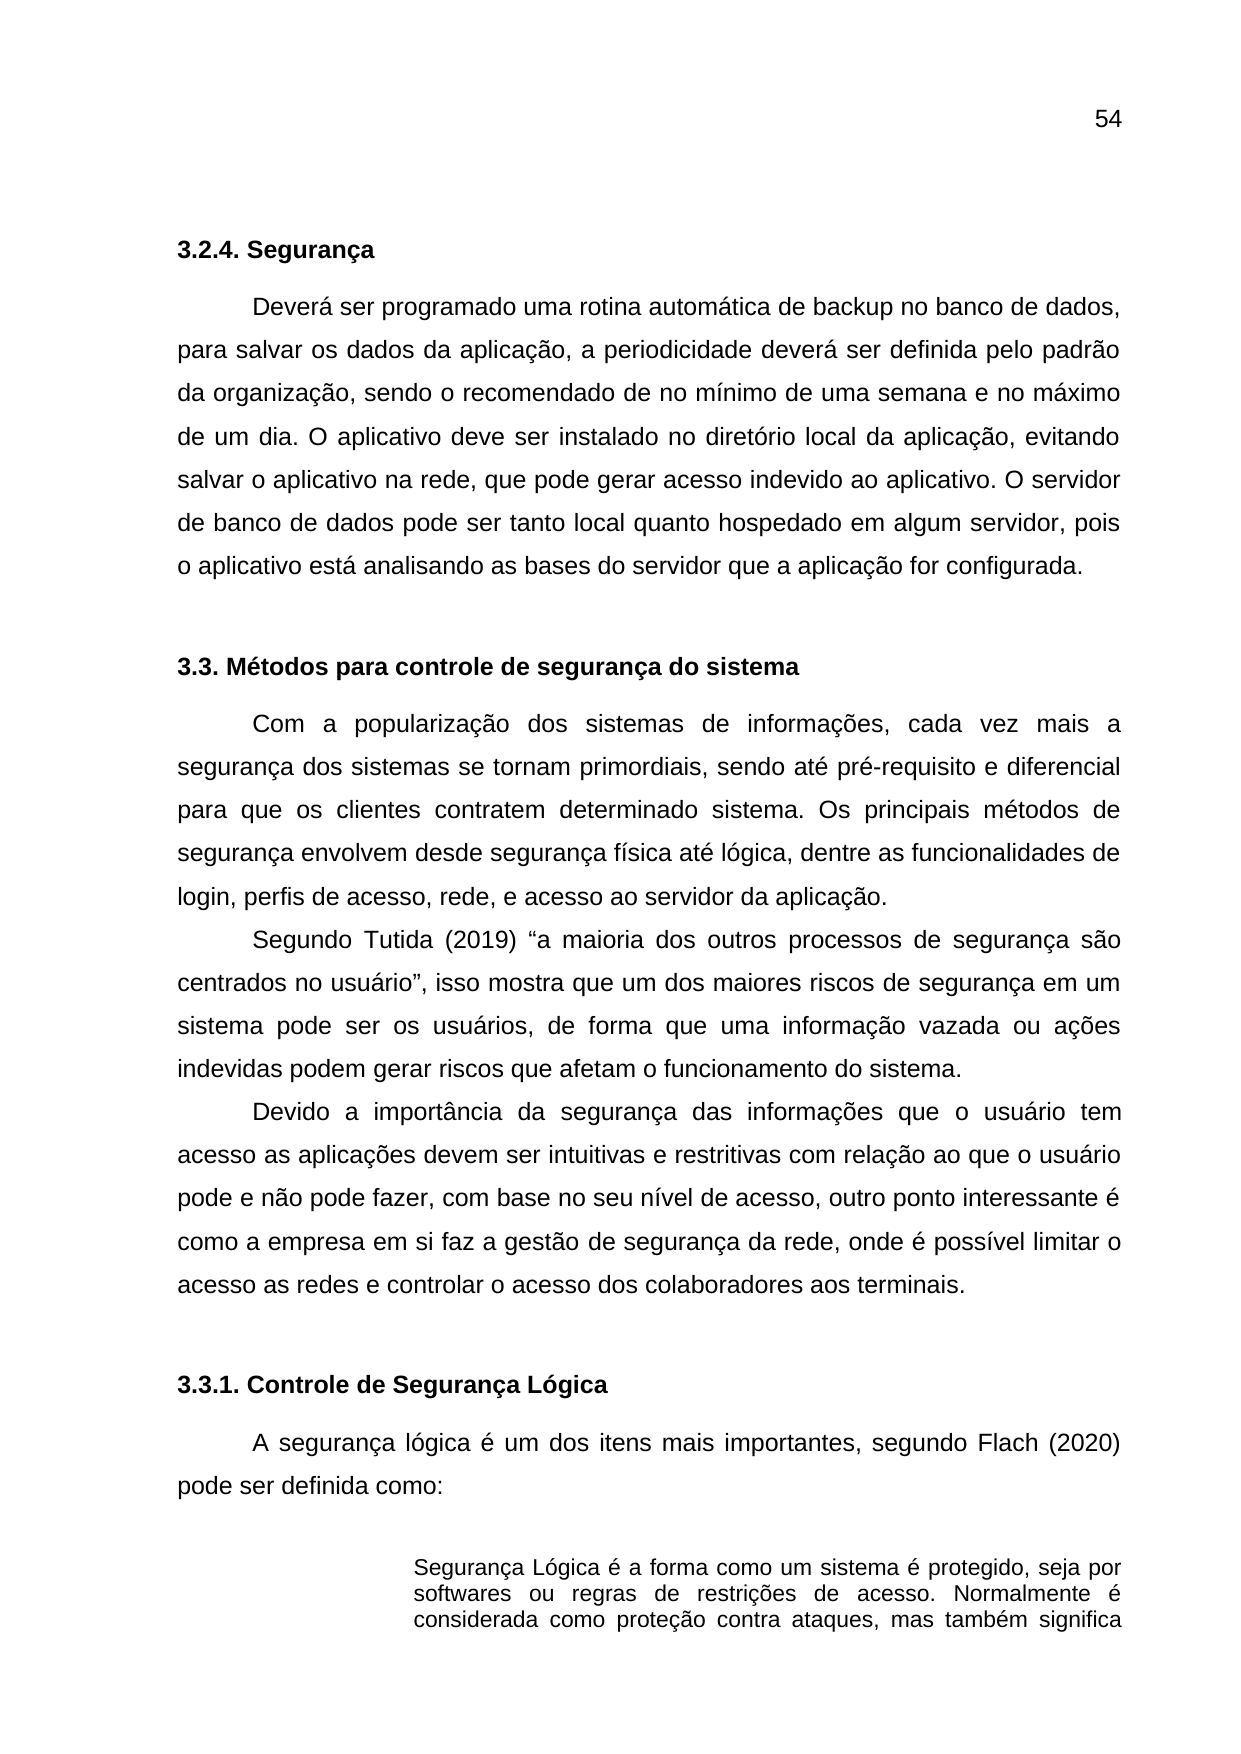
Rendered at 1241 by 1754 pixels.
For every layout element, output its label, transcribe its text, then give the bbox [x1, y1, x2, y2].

subtitle 3.3.1. Controle de Segurança Lógica [177, 1370, 1122, 1399]
text Devido a importância da segurança das informações que o usuário tem acesso as aplicações devem ser intuitivas e restritivas com relação ao que o usuário pode e não pode fazer, com base no seu nível de acesso, outro ponto interessante é como a empresa em si faz a gestão de segurança da rede, onde é possível limitar o acesso as redes e controlar o acesso dos colaboradores aos terminais. [177, 1097, 1122, 1298]
text A segurança lógica é um dos itens mais importantes, segundo Flach (2020) pode ser definida como: [177, 1428, 1122, 1499]
subtitle 3.2.4. Segurança [177, 234, 1122, 263]
text Com a popularização dos sistemas de informações, cada vez mais a segurança dos sistemas se tornam primordiais, sendo até pré-requisito e diferencial para que os clientes contratem determinado sistema. Os principais métodos de segurança envolvem desde segurança física até lógica, dentre as funcionalidades de login, perfis de acesso, rede, e acesso ao servidor da aplicação. [177, 709, 1122, 910]
text Segundo Tutida (2019) “a maioria dos outros processos de segurança são centrados no usuário”, isso mostra que um dos maiores riscos de segurança em um sistema pode ser os usuários, de forma que uma informação vazada ou ações indevidas podem gerar riscos que afetam o funcionamento do sistema. [177, 924, 1122, 1083]
text Deverá ser programado uma rotina automática de backup no banco de dados, para salvar os dados da aplicação, a periodicidade deverá ser definida pelo padrão da organização, sendo o recomendado de no mínimo de uma semana e no máximo de um dia. O aplicativo deve ser instalado no diretório local da aplicação, evitando salvar o aplicativo na rede, que pode gerar acesso indevido ao aplicativo. O servidor de banco de dados pode ser tanto local quanto hospedado em algum servidor, pois o aplicativo está analisando as bases do servidor que a aplicação for configurada. [177, 292, 1122, 579]
subtitle 3.3. Métodos para controle de segurança do sistema [177, 651, 1122, 680]
text Segurança Lógica é a forma como um sistema é protegido, seja por softwares ou regras de restrições de acesso. Normalmente é considerada como proteção contra ataques, mas também significa [413, 1553, 1122, 1632]
